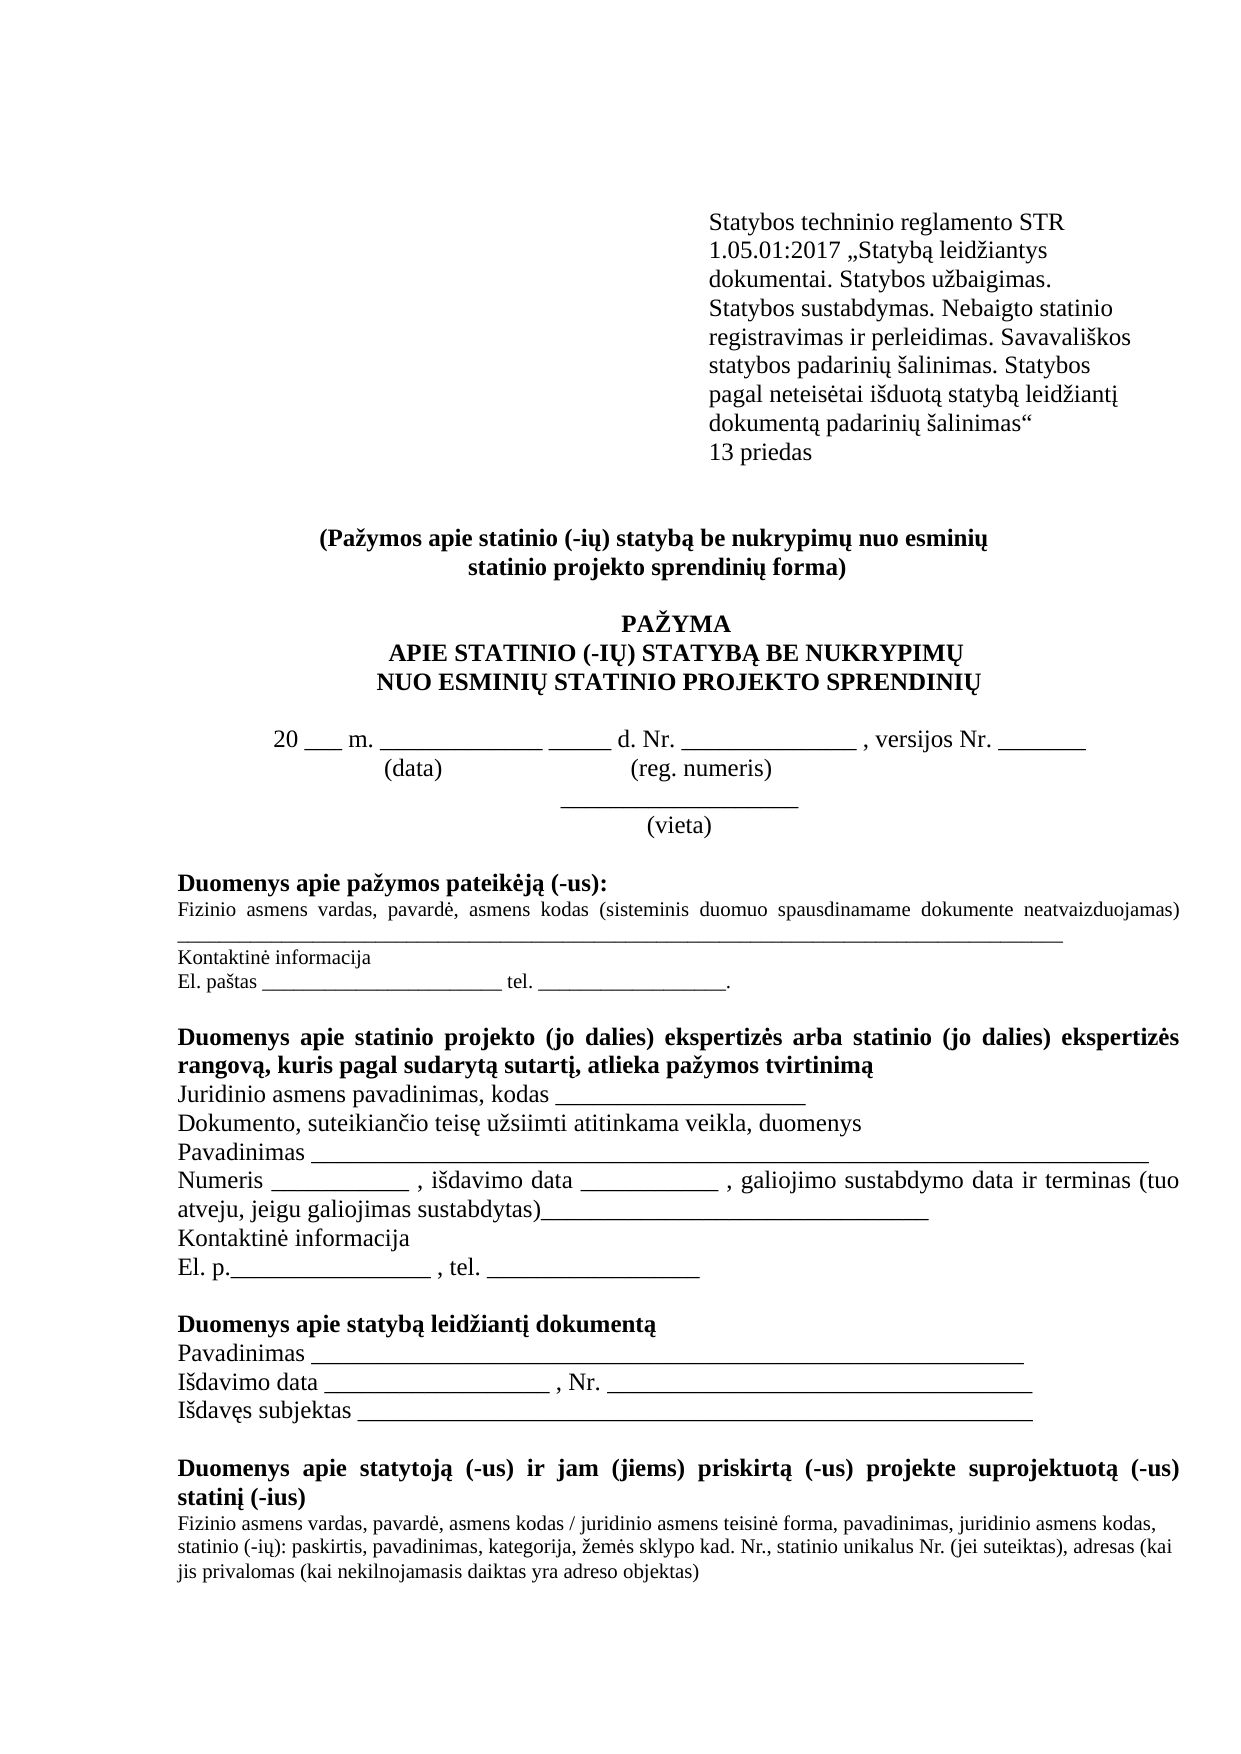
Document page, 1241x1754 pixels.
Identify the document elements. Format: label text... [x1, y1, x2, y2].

text Juridinio asmens pavadinimas, kodas ____________________ [177, 1079, 1181, 1108]
text Kontaktinė informacija [177, 945, 1181, 969]
text Išdavęs subjektas ______________________________________________________ [177, 1395, 1181, 1424]
text APIE STATINIO (-IŲ) STATYBĄ BE NUKRYPIMŲ [177, 638, 1181, 667]
text (data) (reg. numeris) [177, 753, 1181, 782]
text El. p.________________ , tel. _________________ [177, 1252, 1181, 1280]
text 13 priedas [709, 437, 1137, 465]
text Statybos techninio reglamento STR [709, 207, 1137, 235]
text 1.05.01:2017 „Statybą leidžiantys [709, 235, 1137, 264]
text statinio projekto sprendinių forma) [177, 552, 1137, 580]
text 20 ___ m. _____________ _____ d. Nr. ______________ , versijos Nr. _______ [177, 724, 1181, 753]
text Duomenys apie statybą leidžiantį dokumentą [177, 1309, 1181, 1338]
text NUO ESMINIŲ STATINIO PROJEKTO SPRENDINIŲ [177, 667, 1181, 695]
text El. paštas _______________________ tel. __________________. [177, 969, 1181, 993]
text dokumentai. Statybos užbaigimas. [709, 264, 1137, 293]
text Fizinio asmens vardas, pavardė, asmens kodas (sisteminis duomuo spausdinamame dokumente neatvaizduojamas) _____________________________________________________________________________________ [177, 897, 1181, 945]
text Duomenys apie pažymos pateikėją (-us): [177, 868, 1181, 897]
text dokumentą padarinių šalinimas“ [709, 408, 1137, 437]
text Išdavimo data __________________ , Nr. __________________________________ [177, 1367, 1181, 1395]
text Duomenys apie statinio projekto (jo dalies) ekspertizės arba statinio (jo dalies) ekspertizės rangovą, kuris pagal sudarytą sutartį, atlieka pažymos tvirtinimą [177, 1022, 1181, 1079]
text registravimas ir perleidimas. Savavališkos [709, 322, 1137, 350]
text Dokumento, suteikiančio teisę užsiimti atitinkama veikla, duomenys [177, 1108, 1181, 1137]
text Duomenys apie statytoją (-us) ir jam (jiems) priskirtą (-us) projekte suprojektuotą (-us) statinį (-ius) [177, 1453, 1181, 1510]
text Pavadinimas ___________________________________________________________________ [177, 1137, 1181, 1165]
text Numeris ___________ , išdavimo data ___________ , galiojimo sustabdymo data ir terminas (tuo atveju, jeigu galiojimas sustabdytas)_______________________________ [177, 1165, 1181, 1223]
text Fizinio asmens vardas, pavardė, asmens kodas / juridinio asmens teisinė forma, pavadinimas, juridinio asmens kodas, statinio (-ių): paskirtis, pavadinimas, kategorija, žemės sklypo kad. Nr., statinio unikalus Nr. (jei suteiktas), adresas (kai jis privalomas (kai nekilnojamasis daiktas yra adreso objektas) [177, 1510, 1181, 1583]
text PAŽYMA [177, 609, 1181, 638]
text statybos padarinių šalinimas. Statybos [709, 350, 1137, 379]
text pagal neteisėtai išduotą statybą leidžiantį [709, 379, 1137, 408]
text Pavadinimas _________________________________________________________ [177, 1338, 1181, 1367]
text ___________________ [177, 782, 1181, 810]
text (vieta) [177, 810, 1181, 839]
text (Pažymos apie statinio (-ių) statybą be nukrypimų nuo esminių [177, 523, 1137, 552]
text Statybos sustabdymas. Nebaigto statinio [709, 293, 1137, 322]
text Kontaktinė informacija [177, 1223, 1181, 1252]
